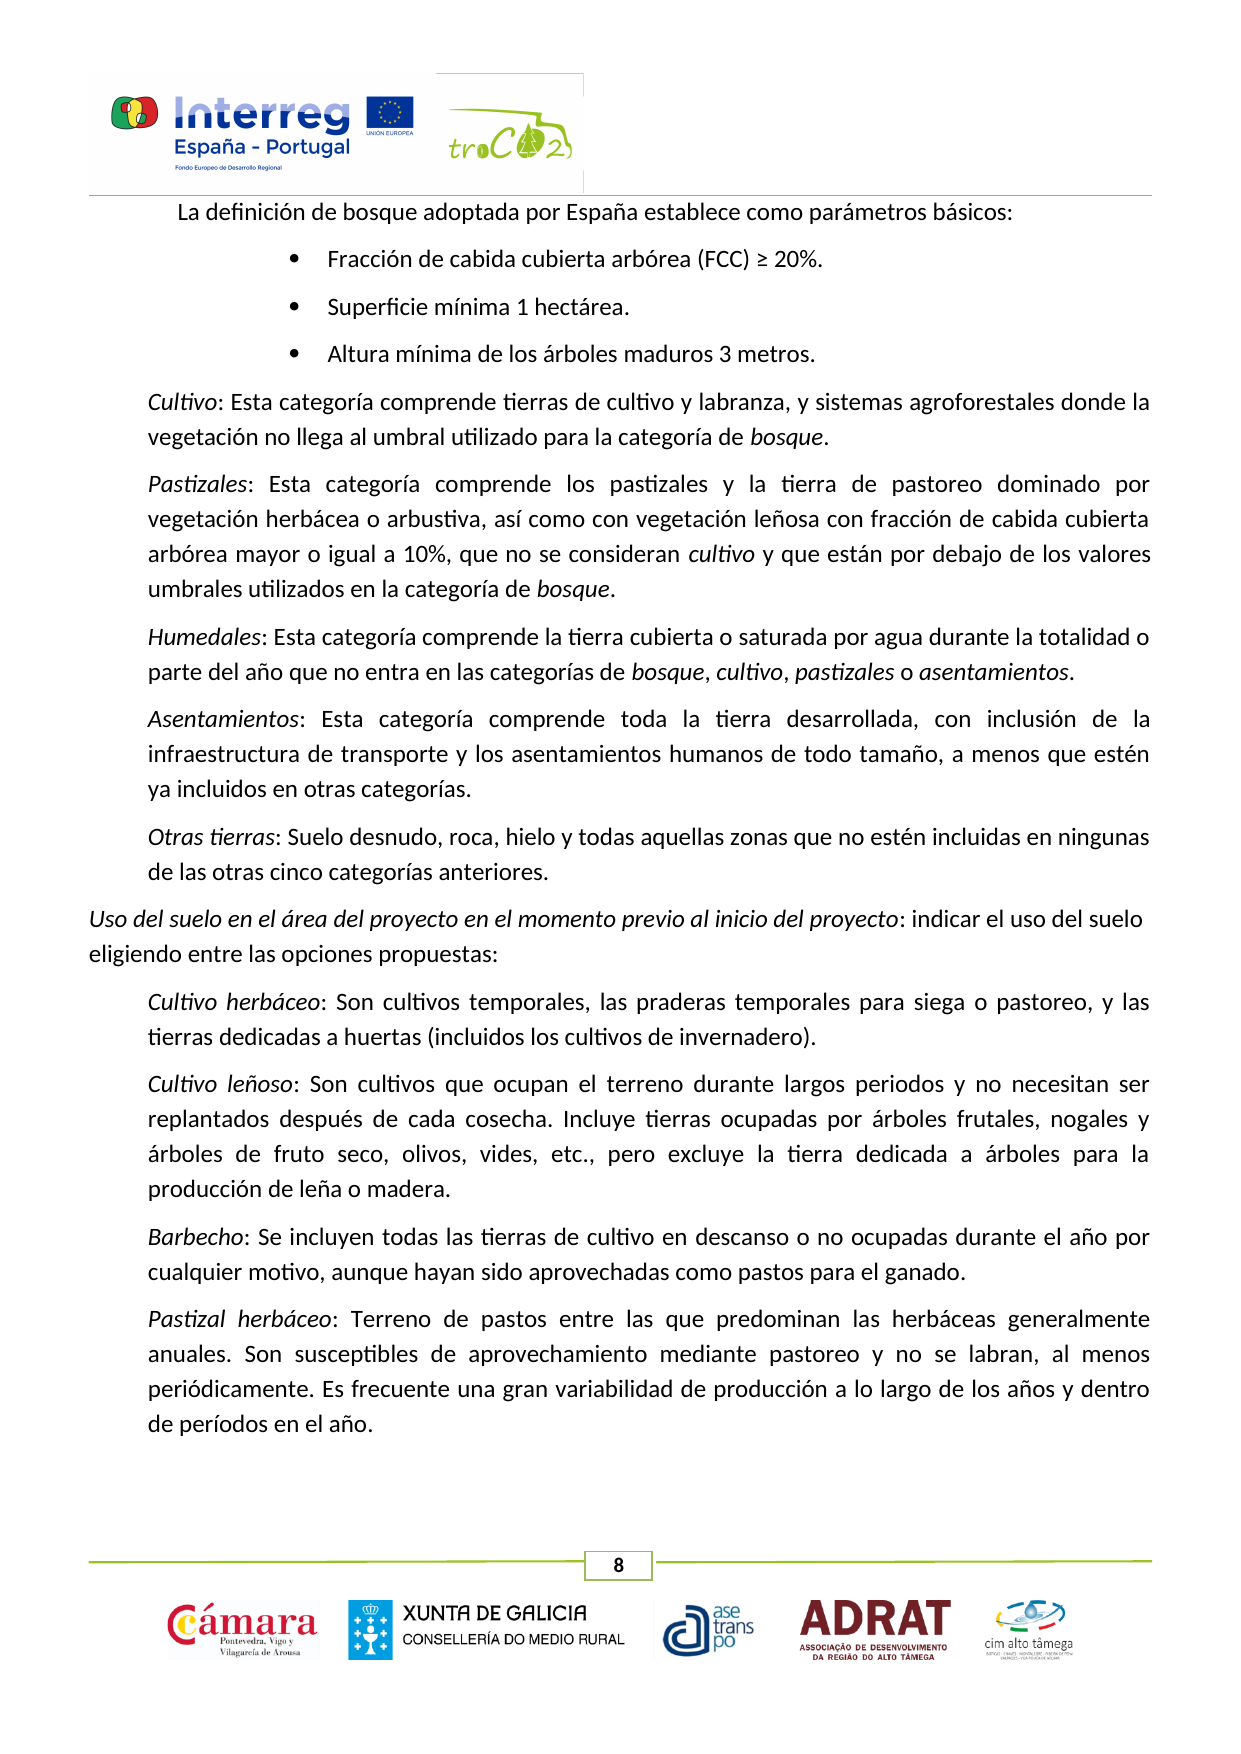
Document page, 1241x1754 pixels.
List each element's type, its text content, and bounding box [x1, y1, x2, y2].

text Pastizales: Esta categoría comprende los pastizales y la tierra de pastoreo dominado por vegetación herbácea o arbustiva, así como con vegetación leñosa con fracción de cabida cubierta arbórea mayor o igual a 10%, que no se consideran cultivo y que están por debajo de los valores umbrales utilizados en la categoría de bosque. [148, 468, 1152, 604]
picture [393, 1600, 1073, 1660]
text Otras tierras: Suelo desnudo, roca, hielo y todas aquellas zonas que no estén incluidas en ningunas de las otras cinco categorías anteriores. [148, 821, 1152, 886]
list Fracción de cabida cubierta arbórea (FCC) ≥ 20%. [290, 243, 1152, 274]
text Humedales: Esta categoría comprende la tierra cubierta o saturada por agua durante la totalidad o parte del año que no entra en las categorías de bosque, cultivo, pastizales o asentamientos. [148, 621, 1152, 686]
list Superficie mínima 1 hectárea. [290, 291, 1152, 321]
picture [167, 1600, 348, 1660]
text Uso del suelo en el área del proyecto en el momento previo al inicio del proyecto: indicar el uso del suelo eligiendo entre las opciones propuestas: [89, 903, 1152, 969]
text Barbecho: Se incluyen todas las tierras de cultivo en descanso o no ocupadas durante el año por cualquier motivo, aunque hayan sido aprovechadas como pastos para el ganado. [148, 1221, 1152, 1286]
list Altura mínima de los árboles maduros 3 metros. [290, 338, 1152, 369]
text Cultivo leñoso: Son cultivos que ocupan el terreno durante largos periodos y no necesitan ser replantados después de cada cosecha. Incluye tierras ocupadas por árboles frutales, nogales y árboles de fruto seco, olivos, vides, etc., pero excluye la tierra dedicada a árboles para la producción de leña o madera. [148, 1068, 1152, 1204]
text La definición de bosque adoptada por España establece como parámetros básicos: [177, 196, 1152, 226]
text Cultivo: Esta categoría comprende tierras de cultivo y labranza, y sistemas agroforestales donde la vegetación no llega al umbral utilizado para la categoría de bosque. [148, 386, 1152, 451]
text Asentamientos: Esta categoría comprende toda la tierra desarrollada, con inclusión de la infraestructura de transporte y los asentamientos humanos de todo tamaño, a menos que estén ya incluidos en otras categorías. [148, 703, 1152, 804]
text Cultivo herbáceo: Son cultivos temporales, las praderas temporales para siega o pastoreo, y las tierras dedicadas a huertas (incluidos los cultivos de invernadero). [148, 986, 1152, 1051]
picture [88, 73, 584, 193]
text Pastizal herbáceo: Terreno de pastos entre las que predominan las herbáceas generalmente anuales. Son susceptibles de aprovechamiento mediante pastoreo y no se labran, al menos periódicamente. Es frecuente una gran variabilidad de producción a lo largo de los años y dentro de períodos en el año. [148, 1303, 1152, 1439]
picture [364, 1626, 377, 1654]
